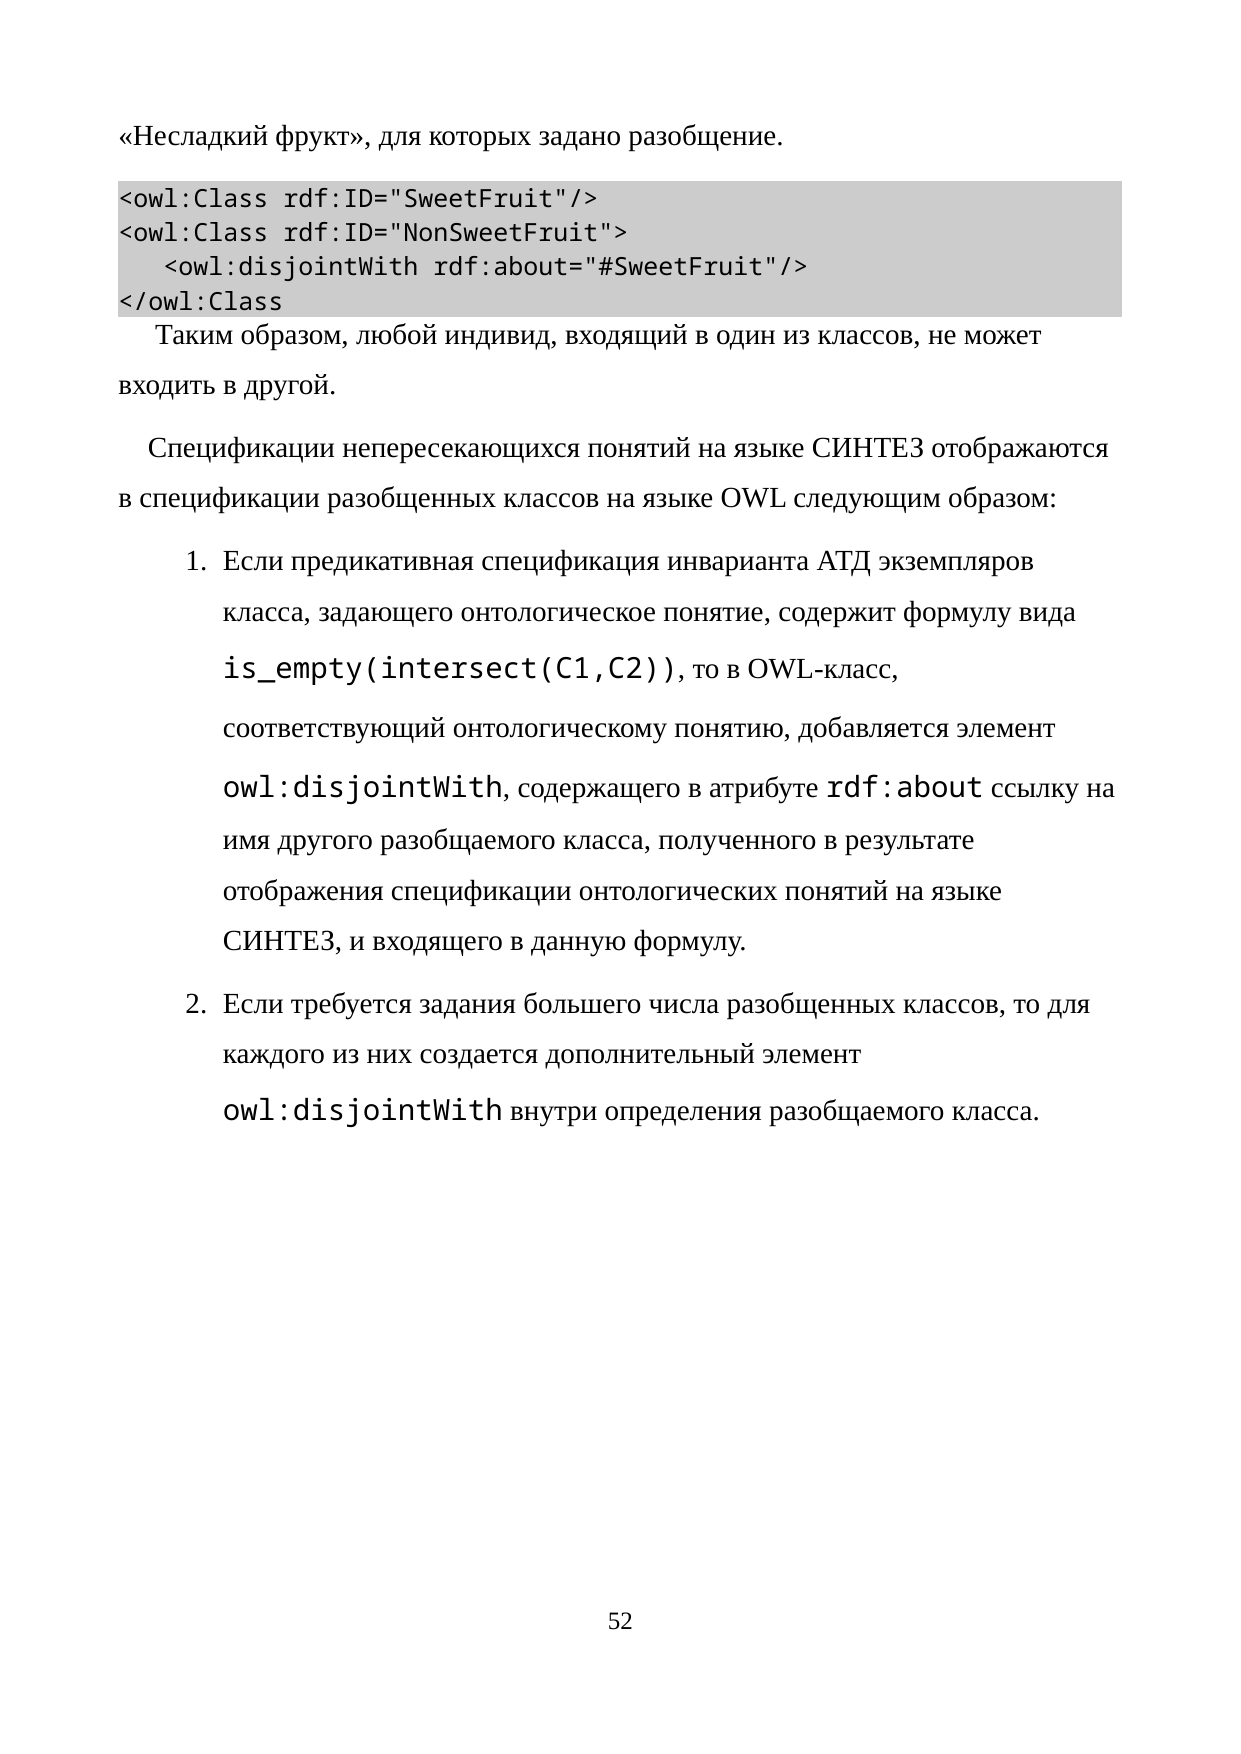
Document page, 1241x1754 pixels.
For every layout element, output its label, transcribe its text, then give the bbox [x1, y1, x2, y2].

text <owl:Class rdf:ID="SweetFruit"/> <owl:Class rdf:ID="NonSweetFruit"> <owl:disjointWith rdf:about="#SweetFruit"/> </owl:Class [118, 181, 1122, 317]
text Таким образом, любой индивид, входящий в один из классов, не может входить в другой. [118, 317, 1122, 401]
list Если предикативная спецификация инварианта АТД экземпляров класса, задающего онтологическое понятие, содержит формулу вида is_empty(intersect(C1,C2)), то в OWL-класс, соответствующий онтологическому понятию, добавляется элемент owl:disjointWith, содержащего в атрибуте rdf:about ссылку на имя другого разобщаемого класса, полученного в результате отображения спецификации онтологических понятий на языке СИНТЕЗ, и входящего в данную формулу. [185, 543, 1122, 957]
text «Несладкий фрукт», для которых задано разобщение. [118, 118, 1122, 152]
list Если требуется задания большего числа разобщенных классов, то для каждого из них создается дополнительный элемент owl:disjointWith внутри определения разобщаемого класса. [185, 986, 1122, 1129]
text Спецификации непересекающихся понятий на языке СИНТЕЗ отображаются в спецификации разобщенных классов на языке OWL следующим образом: [118, 430, 1122, 514]
